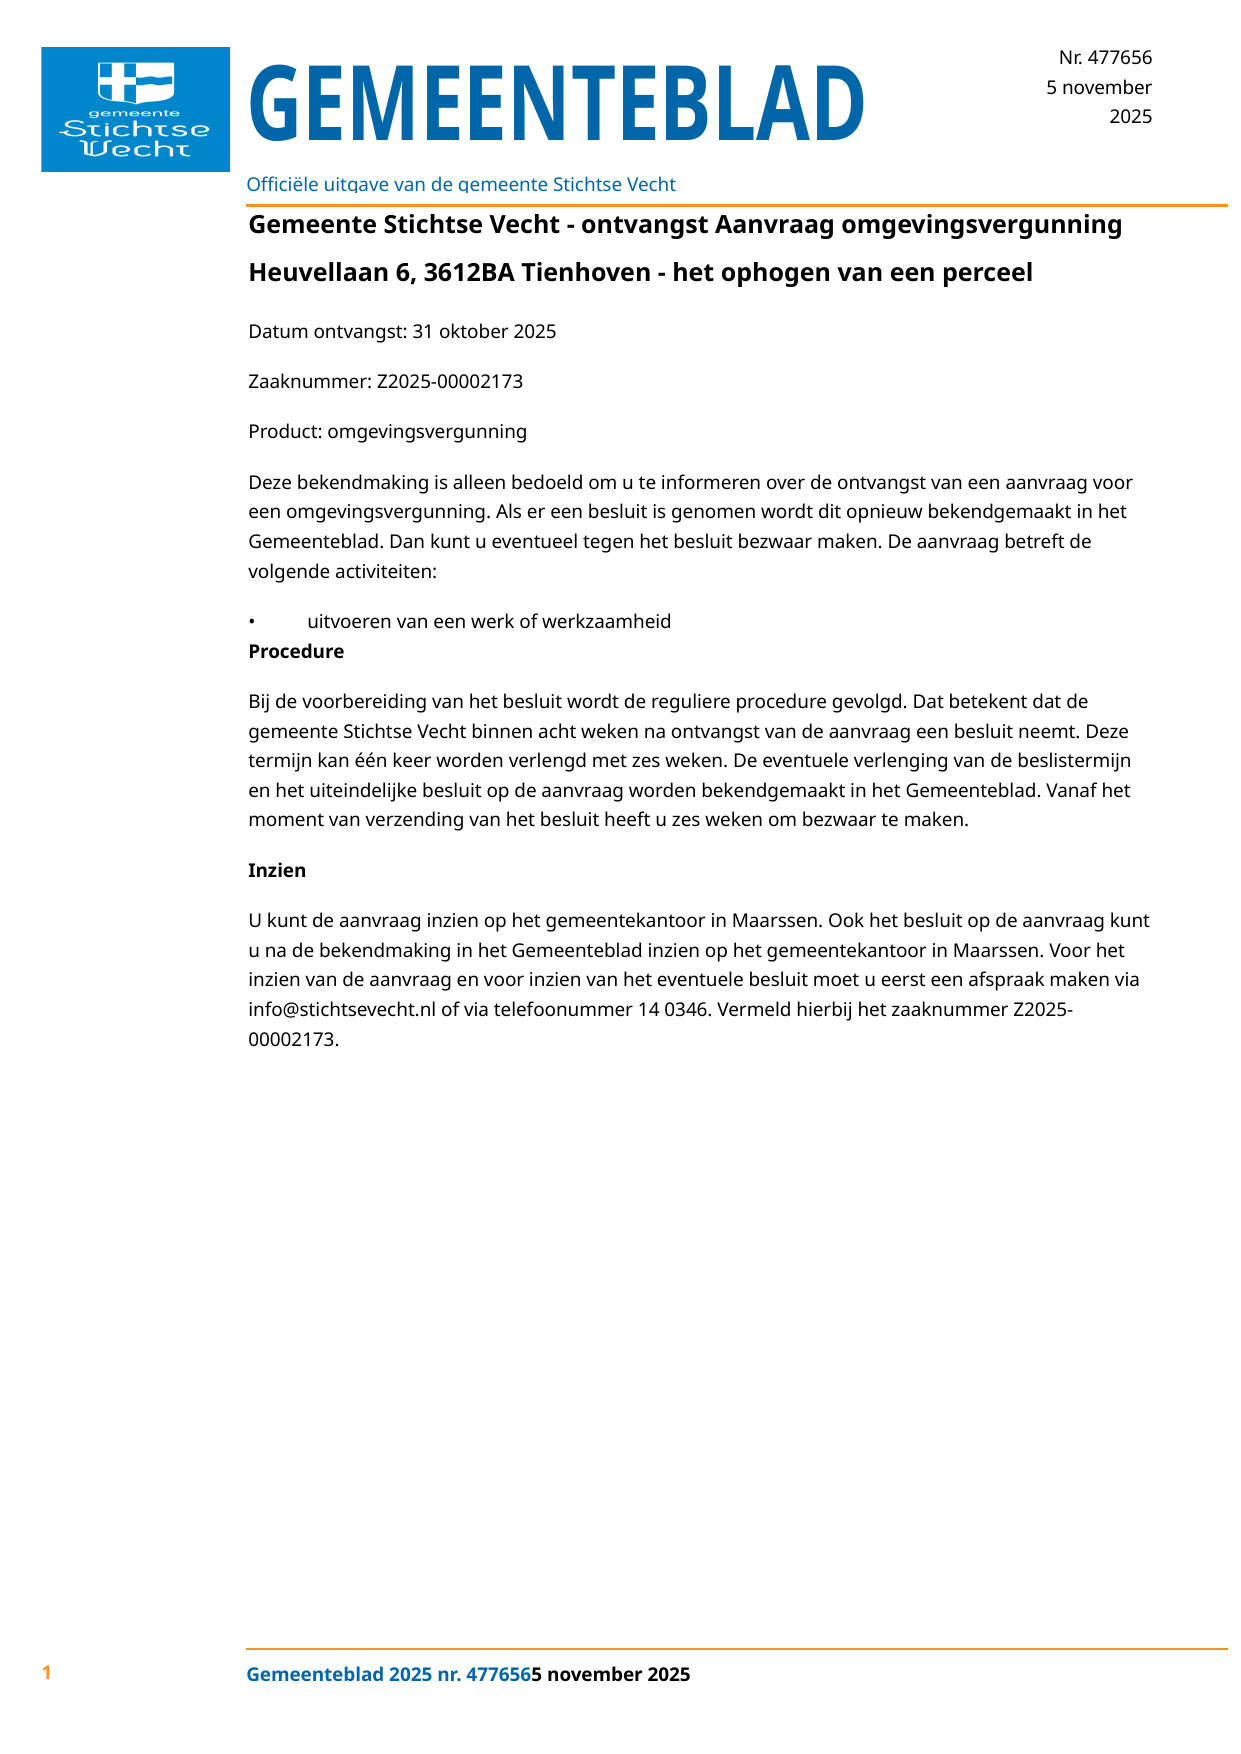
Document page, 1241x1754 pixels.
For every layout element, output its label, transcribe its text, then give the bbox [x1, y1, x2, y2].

text Product: omgevingsvergunning [248, 419, 1152, 444]
text Deze bekendmaking is alleen bedoeld om u te informeren over de ontvangst van een aanvraag voor een omgevingsvergunning. Als er een besluit is genomen wordt dit opnieuw bekendgemaakt in het Gemeenteblad. Dan kunt u eventueel tegen het besluit bezwaar maken. De aanvraag betreft de volgende activiteiten: [248, 469, 1152, 584]
list uitvoeren van een werk of werkzaamheid [248, 608, 1152, 634]
text Gemeente Stichtse Vecht - ontvangst Aanvraag omgevingsvergunning Heuvellaan 6, 3612BA Tienhoven - het ophogen van een perceel [248, 207, 1152, 288]
text Bij de voorbereiding van het besluit wordt de reguliere procedure gevolgd. Dat betekent dat de gemeente Stichtse Vecht binnen acht weken na ontvangst van de aanvraag een besluit neemt. Deze termijn kan één keer worden verlengd met zes weken. De eventuele verlenging van de beslistermijn en het uiteindelijke besluit op de aanvraag worden bekendgemaakt in het Gemeenteblad. Vanaf het moment van verzending van het besluit heeft u zes weken om bezwaar te maken. [248, 688, 1152, 832]
text Procedure [248, 638, 1152, 664]
text Inzien [248, 857, 1152, 883]
text Datum ontvangst: 31 oktober 2025 [248, 318, 1152, 344]
picture [99, 63, 135, 101]
picture [137, 63, 174, 103]
text U kunt de aanvraag inzien op het gemeentekantoor in Maarssen. Ook het besluit op de aanvraag kunt u na de bekendmaking in het Gemeenteblad inzien op het gemeentekantoor in Maarssen. Voor het inzien van de aanvraag en voor inzien van het eventuele besluit moet u eerst een afspraak maken via info@stichtsevecht.nl of via telefoonummer 14 0346. Vermeld hierbij het zaaknummer Z2025-00002173. [248, 907, 1152, 1052]
text Zaaknummer: Z2025-00002173 [248, 368, 1152, 394]
